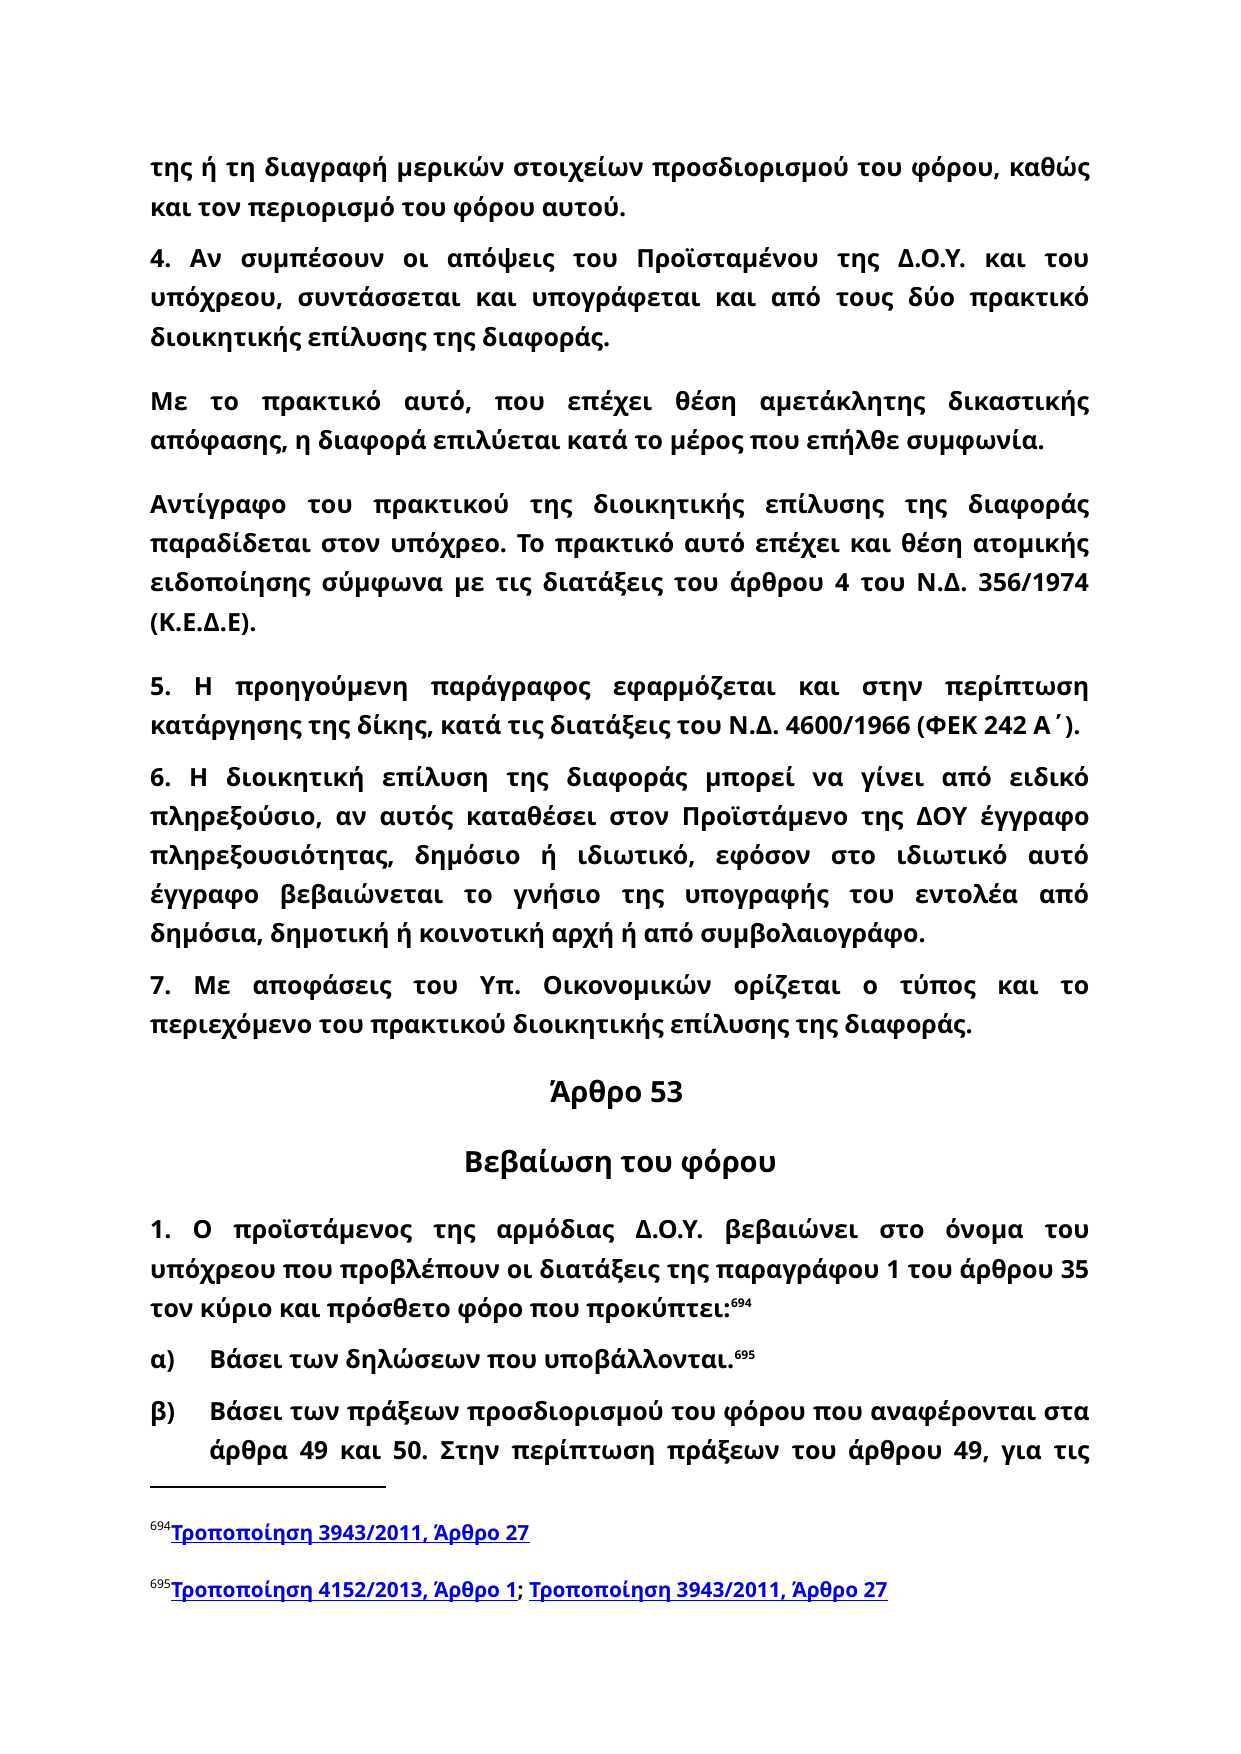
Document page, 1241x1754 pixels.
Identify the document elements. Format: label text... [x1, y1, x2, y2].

text Τροποποίηση 3943/2011, Άρθρο 27 [150, 1518, 1090, 1546]
text Τροποποίηση 4152/2013, Άρθρο 1; Τροποποίηση 3943/2011, Άρθρο 27 [150, 1576, 1090, 1604]
text 4. Αν συμπέσουν οι απόψεις του Προϊσταμένου της Δ.Ο.Υ. και του υπόχρεου, συντάσσεται και υπογράφεται και από τους δύο πρακτικό διοικητικής επίλυσης της διαφοράς. [150, 241, 1090, 353]
text 7. Με αποφάσεις του Υπ. Οικονομικών ορίζεται ο τύπος και το περιεχόμενο του πρακτικού διοικητικής επίλυσης της διαφοράς. [150, 967, 1090, 1041]
text της ή τη διαγραφή μερικών στοιχείων προσδιορισμού του φόρου, καθώς και τον περιορισμό του φόρου αυτού. [150, 150, 1090, 223]
list α) Βάσει των δηλώσεων που υποβάλλονται. [150, 1342, 1090, 1376]
text 6. Η διοικητική επίλυση της διαφοράς μπορεί να γίνει από ειδικό πληρεξούσιο, αν αυτός καταθέσει στον Προϊστάμενο της ΔΟΥ έγγραφο πληρεξουσιότητας, δημόσιο ή ιδιωτικό, εφόσον στο ιδιωτικό αυτό έγγραφο βεβαιώνεται το γνήσιο της υπογραφής του εντολέα από δημόσια, δημοτική ή κοινοτική αρχή ή από συμβολαιογράφο. [150, 759, 1090, 950]
text 5. Η προηγούμενη παράγραφος εφαρμόζεται και στην περίπτωση κατάργησης της δίκης, κατά τις διατάξεις του Ν.Δ. 4600/1966 (ΦΕΚ 242 Α΄). [150, 668, 1090, 742]
subtitle Βεβαίωση του φόρου [150, 1141, 1090, 1181]
list β) Βάσει των πράξεων προσδιορισμού του φόρου που αναφέρονται στα άρθρα 49 και 50. Στην περίπτωση πράξεων του άρθρου 49, για τις [150, 1394, 1090, 1467]
text 1. Ο προϊστάμενος της αρμόδιας Δ.Ο.Υ. βεβαιώνει στο όνομα του υπόχρεου που προβλέπουν οι διατάξεις της παραγράφου 1 του άρθρου 35 τον κύριο και πρόσθετο φόρο που προκύπτει: [150, 1212, 1090, 1324]
subtitle Άρθρο 53 [150, 1071, 1090, 1111]
text Αντίγραφο του πρακτικού της διοικητικής επίλυσης της διαφοράς παραδίδεται στον υπόχρεο. Το πρακτικό αυτό επέχει και θέση ατομικής ειδοποίησης σύμφωνα με τις διατάξεις του άρθρου 4 του Ν.Δ. 356/1974 (Κ.Ε.Δ.Ε). [150, 487, 1090, 638]
text Με το πρακτικό αυτό, που επέχει θέση αμετάκλητης δικαστικής απόφασης, η διαφορά επιλύεται κατά το μέρος που επήλθε συμφωνία. [150, 383, 1090, 457]
